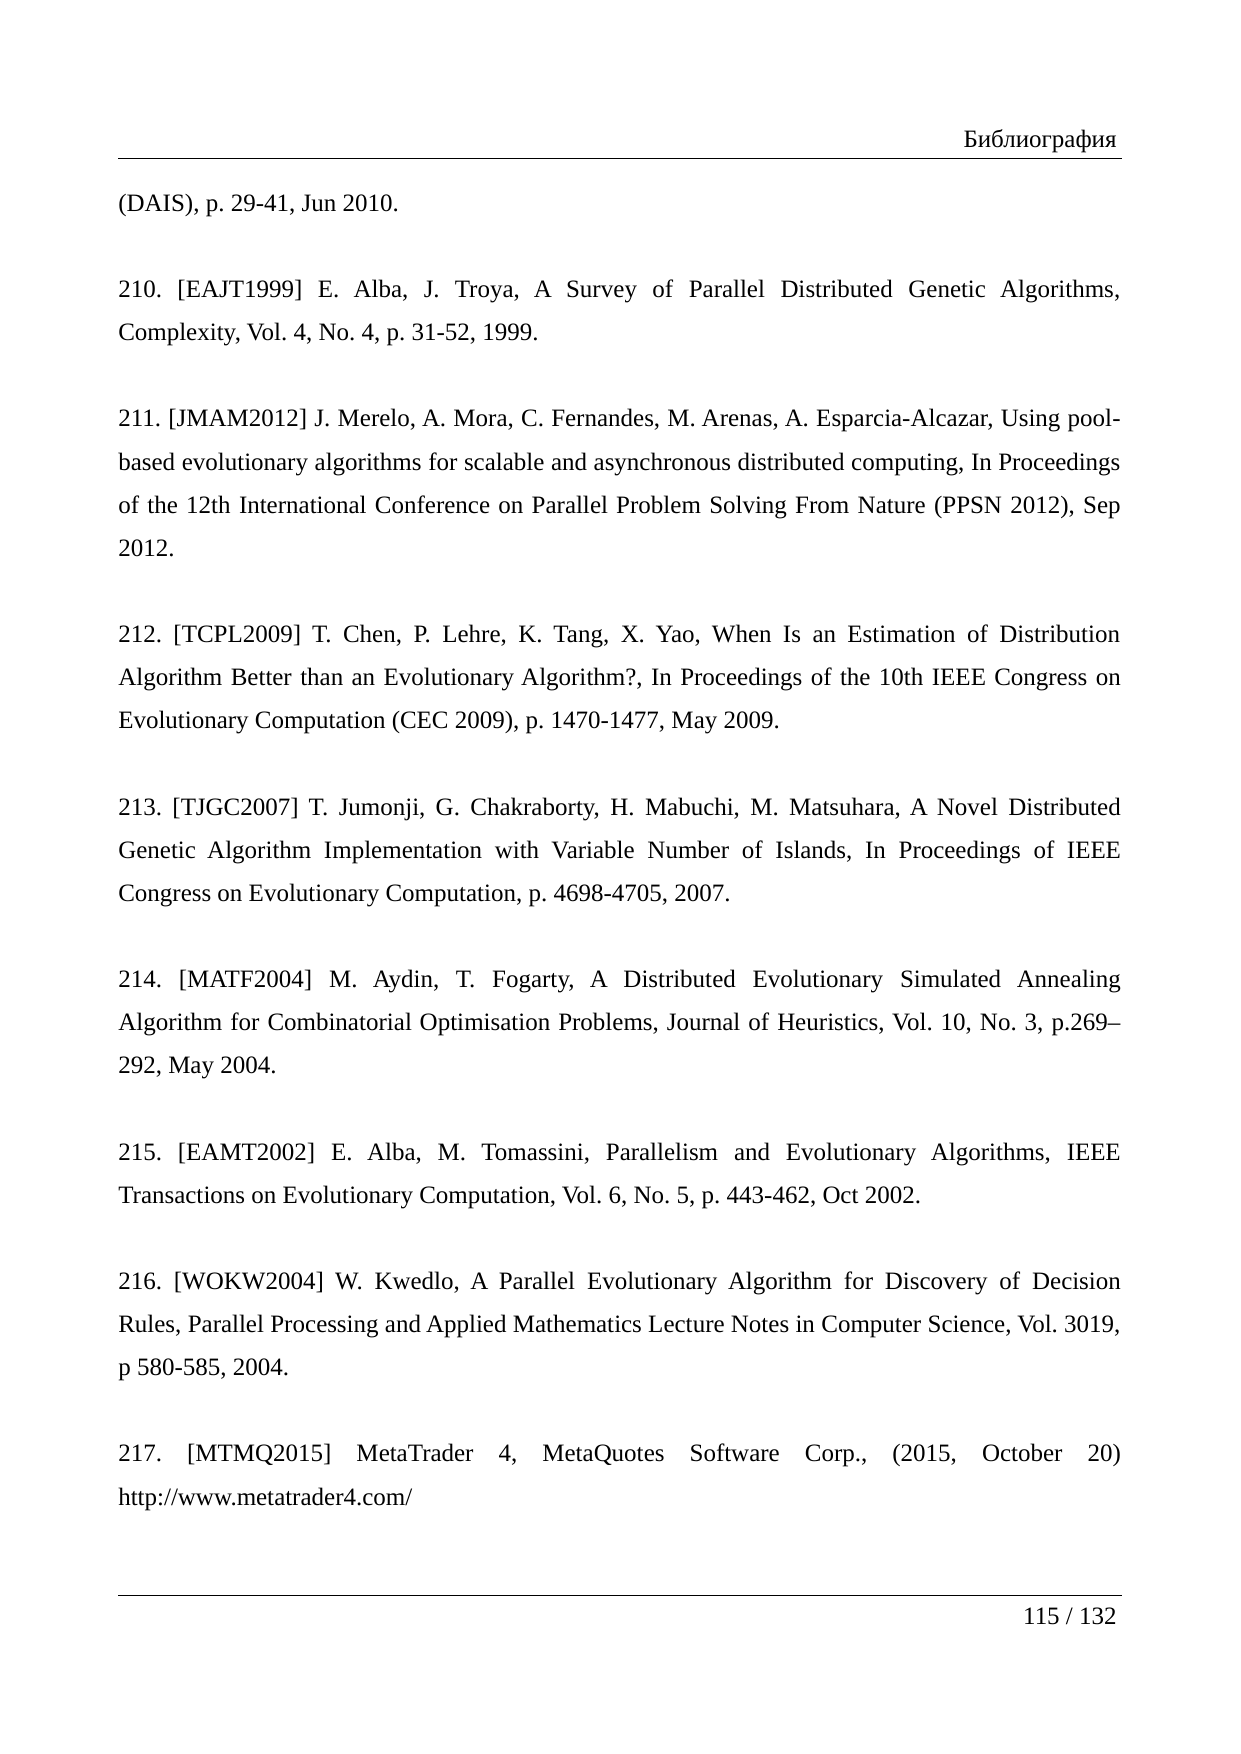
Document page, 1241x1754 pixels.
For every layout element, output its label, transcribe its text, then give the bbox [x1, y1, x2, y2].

text (DAIS), p. 29-41, Jun 2010. [118, 188, 1122, 217]
text 213. [TJGC2007] T. Jumonji, G. Chakraborty, H. Mabuchi, M. Matsuhara, A Novel Distributed Genetic Algorithm Implementation with Variable Number of Islands, In Proceedings of IEEE Congress on Evolutionary Computation, p. 4698-4705, 2007. [118, 792, 1122, 907]
text 212. [TCPL2009] T. Chen, P. Lehre, K. Tang, X. Yao, When Is an Estimation of Distribution Algorithm Better than an Evolutionary Algorithm?, In Proceedings of the 10th IEEE Congress on Evolutionary Computation (CEC 2009), p. 1470-1477, May 2009. [118, 619, 1122, 734]
text 214. [MATF2004] M. Aydin, T. Fogarty, A Distributed Evolutionary Simulated Annealing Algorithm for Combinatorial Optimisation Problems, Journal of Heuristics, Vol. 10, No. 3, p.269–292, May 2004. [118, 964, 1122, 1079]
text 216. [WOKW2004] W. Kwedlo, A Parallel Evolutionary Algorithm for Discovery of Decision Rules, Parallel Processing and Applied Mathematics Lecture Notes in Computer Science, Vol. 3019, p 580-585, 2004. [118, 1266, 1122, 1381]
text 215. [EAMT2002] E. Alba, M. Tomassini, Parallelism and Evolutionary Algorithms, IEEE Transactions on Evolutionary Computation, Vol. 6, No. 5, p. 443-462, Oct 2002. [118, 1137, 1122, 1208]
text 217. [MTMQ2015] MetaTrader 4, MetaQuotes Software Corp., (2015, October 20) http://www.metatrader4.com/ [118, 1438, 1122, 1510]
text 210. [EAJT1999] E. Alba, J. Troya, A Survey of Parallel Distributed Genetic Algorithms, Complexity, Vol. 4, No. 4, p. 31-52, 1999. [118, 274, 1122, 346]
text 211. [JMAM2012] J. Merelo, A. Mora, C. Fernandes, M. Arenas, A. Esparcia-Alcazar, Using pool-based evolutionary algorithms for scalable and asynchronous distributed computing, In Proceedings of the 12th International Conference on Parallel Problem Solving From Nature (PPSN 2012), Sep 2012. [118, 403, 1122, 562]
